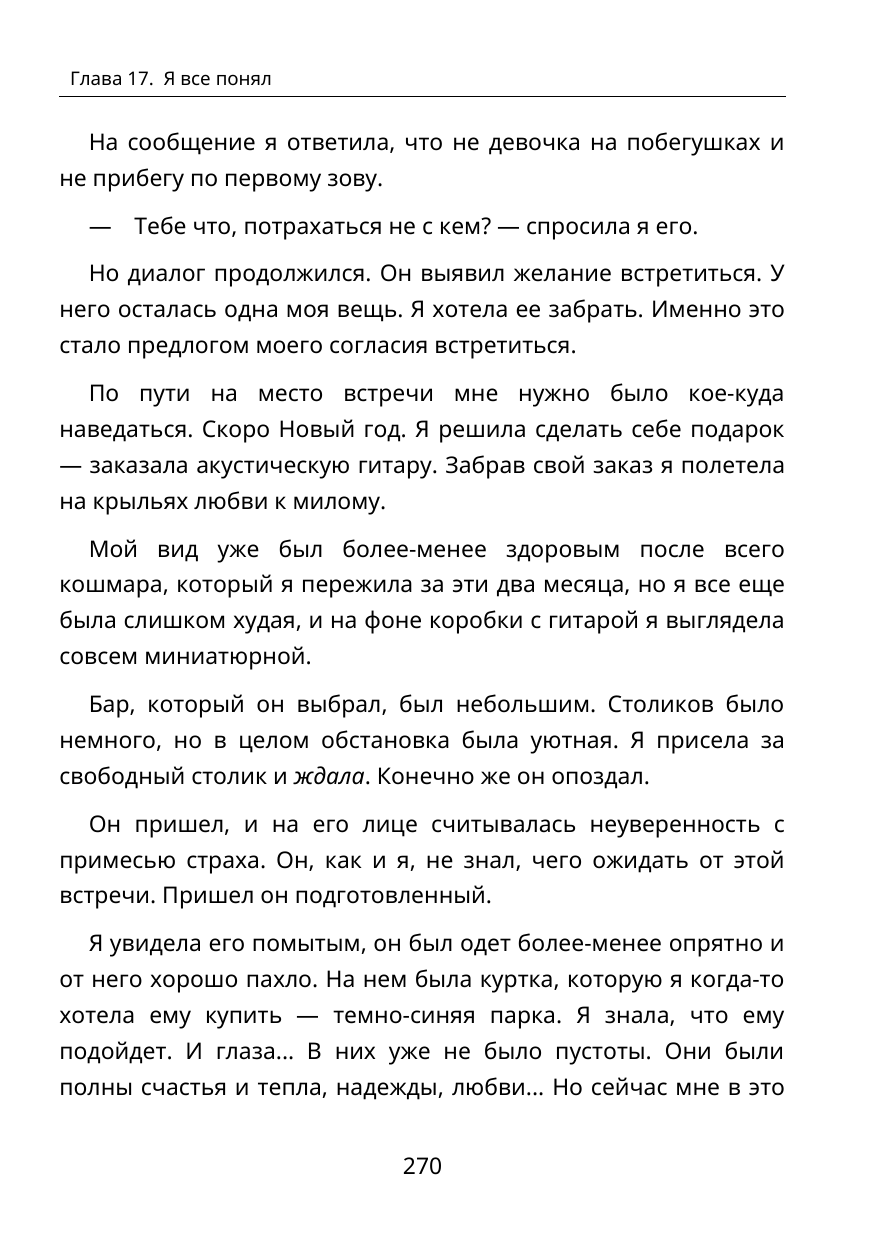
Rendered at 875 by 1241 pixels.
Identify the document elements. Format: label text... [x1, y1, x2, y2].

text Но диалог продолжился. Он выявил желание встретиться. У него осталась одна моя вещь. Я хотела ее забрать. Именно это стало предлогом моего согласия встретиться. [59, 257, 786, 361]
text Я увидела его помытым, он был одет более-менее опрятно и от него хорошо пахло. На нем была куртка, которую я когда-то хотела ему купить — темно-синяя парка. Я знала, что ему подойдет. И глаза... В них уже не было пустоты. Они были полны счастья и тепла, надежды, любви... Но сейчас мне в это [59, 927, 786, 1102]
list Тебе что, потрахаться не с кем? — спросила я его. [59, 210, 786, 241]
text Мой вид уже был более-менее здоровым после всего кошмара, который я пережила за эти два месяца, но я все еще была слишком худая, и на фоне коробки с гитарой я выглядела совсем миниатюрной. [59, 532, 786, 672]
text Бар, который он выбрал, был небольшим. Столиков было немного, но в целом обстановка была уютная. Я присела за свободный столик и ждала. Конечно же он опоздал. [59, 688, 786, 791]
text На сообщение я ответила, что не девочка на побегушках и не прибегу по первому зову. [59, 126, 786, 193]
text По пути на место встречи мне нужно было кое-куда наведаться. Скоро Новый год. Я решила сделать себе подарок — заказала акустическую гитару. Забрав свой заказ я полетела на крыльях любви к милому. [59, 377, 786, 516]
text Он пришел, и на его лице считывалась неуверенность с примесью страха. Он, как и я, не знал, чего ожидать от этой встречи. Пришел он подготовленный. [59, 808, 786, 911]
